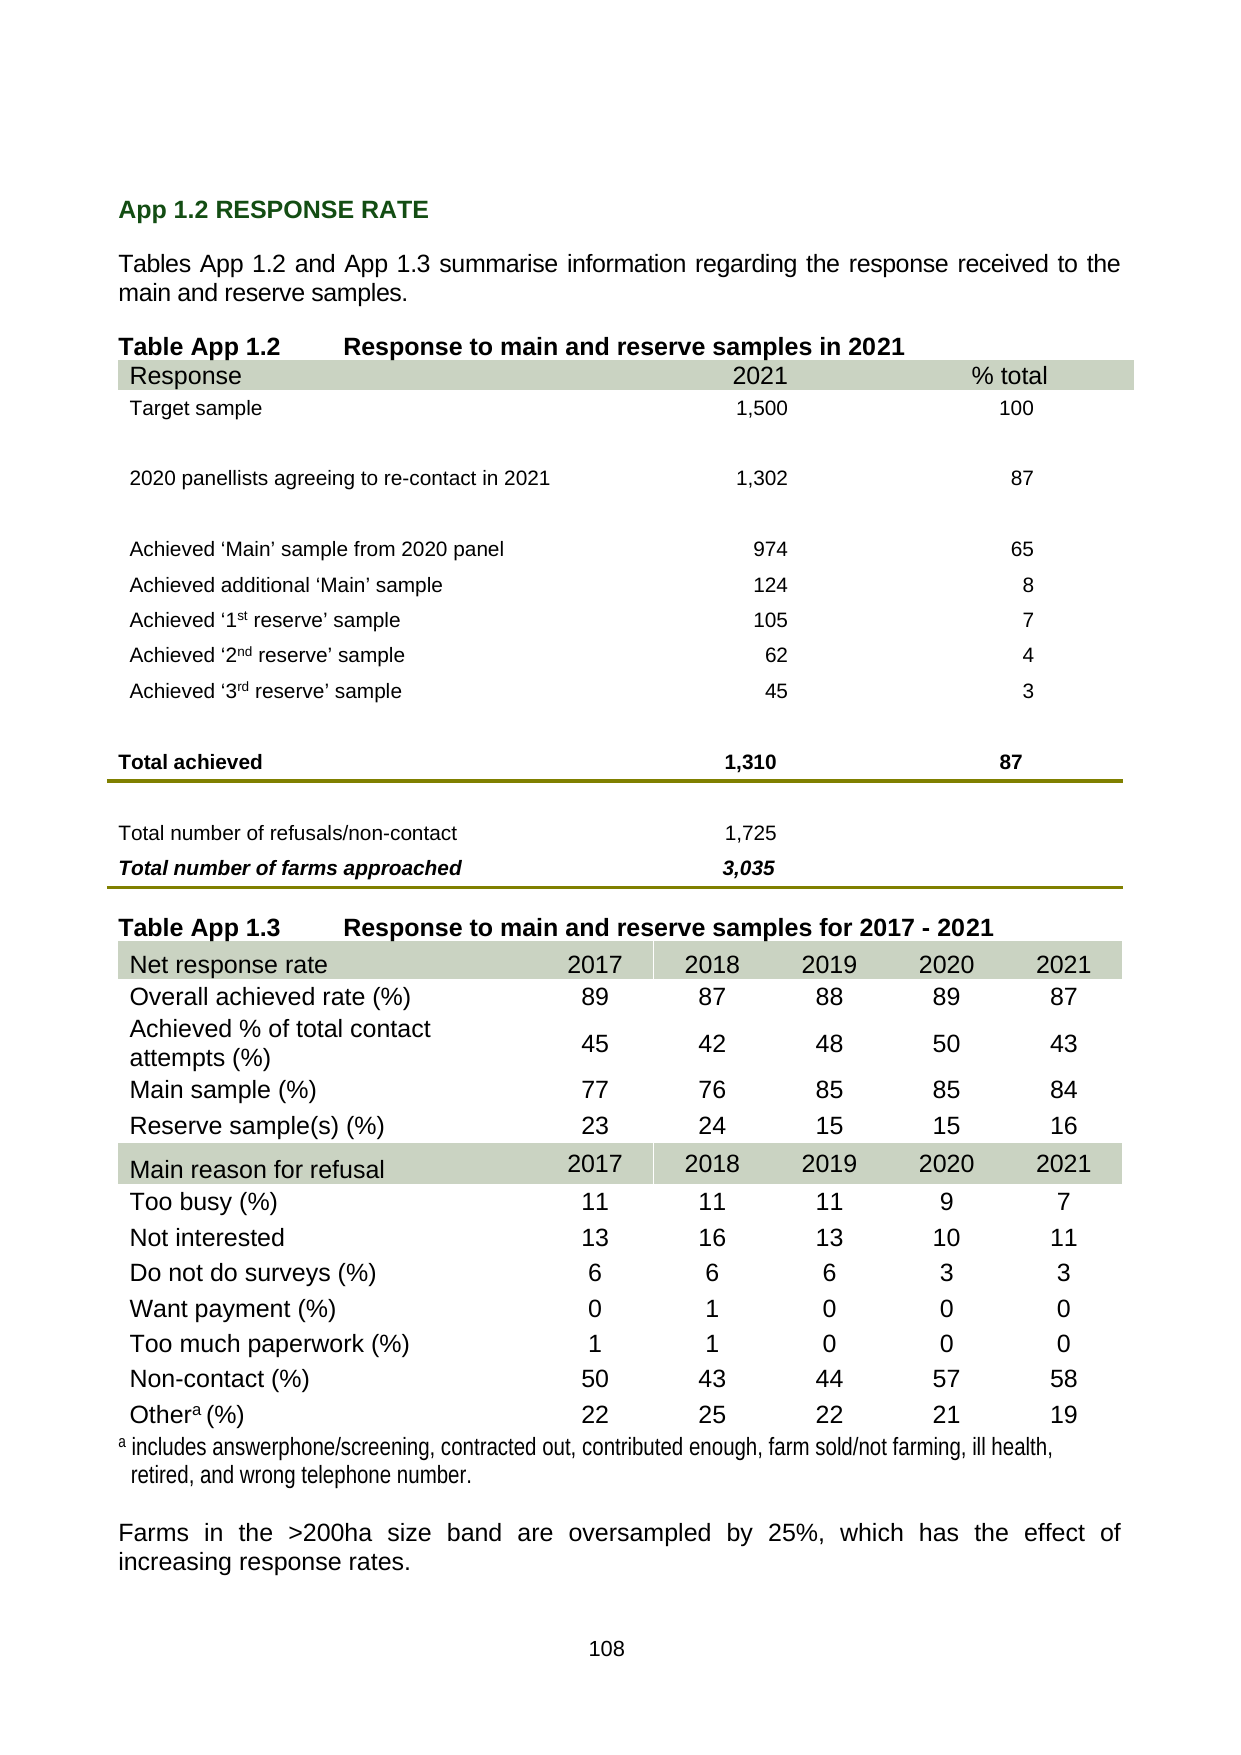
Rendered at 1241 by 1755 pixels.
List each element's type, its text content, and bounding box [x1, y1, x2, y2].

table_cell [107, 638, 118, 673]
table_cell Reserve sample(s) (%) [118, 1107, 536, 1143]
table_cell 105 [636, 602, 885, 638]
table_cell 13 [771, 1219, 888, 1255]
table_cell [1123, 779, 1134, 815]
table_cell 85 [771, 1072, 888, 1107]
table_cell 11 [536, 1184, 653, 1219]
table_cell [107, 602, 118, 638]
table_cell 1,725 [625, 815, 874, 850]
table_cell 16 [654, 1219, 771, 1255]
table_cell 11 [654, 1184, 771, 1219]
table_cell Total achieved [107, 744, 625, 779]
table_cell 16 [1005, 1107, 1122, 1143]
table_cell 10 [888, 1219, 1005, 1255]
table_cell 1,500 [636, 390, 885, 425]
table_cell 1,302 [636, 461, 885, 496]
table_cell 2020 [888, 1143, 1005, 1184]
table_cell 9 [888, 1184, 1005, 1219]
table_cell 0 [1005, 1326, 1122, 1361]
table_cell 6 [771, 1255, 888, 1290]
table_cell 2017 [536, 1143, 653, 1184]
table_cell 11 [1005, 1219, 1122, 1255]
table_cell 43 [654, 1361, 771, 1396]
table_cell [625, 783, 874, 815]
table_cell 23 [536, 1107, 653, 1143]
table_cell 7 [885, 602, 1134, 638]
table_cell 3 [888, 1255, 1005, 1290]
subtitle Table App 1.3 Response to main and reserve samples for 2017 - 2021 [118, 913, 1122, 941]
table_cell 77 [536, 1072, 653, 1107]
table_cell [107, 567, 118, 602]
table_cell 13 [536, 1219, 653, 1255]
table_cell 87 [1005, 979, 1122, 1014]
table_cell [636, 425, 885, 461]
table_cell [118, 496, 636, 531]
table_header 2017 [536, 941, 653, 979]
table_cell [885, 496, 1134, 531]
table_header 2021 [1005, 941, 1122, 979]
table_cell 58 [1005, 1361, 1122, 1396]
table_cell [885, 425, 1134, 461]
table_cell 50 [536, 1361, 653, 1396]
table_header 2019 [771, 941, 888, 979]
table_cell 100 [885, 390, 1134, 425]
table_cell [107, 531, 118, 567]
table_cell 1 [654, 1290, 771, 1326]
table_cell 45 [536, 1014, 653, 1072]
table_cell Main sample (%) [118, 1072, 536, 1107]
table_header Net response rate [118, 941, 536, 979]
table_cell 88 [771, 979, 888, 1014]
table_cell 4 [885, 638, 1134, 673]
table_cell Total number of refusals/non-contact [107, 815, 625, 850]
table_cell [107, 496, 118, 531]
table_cell Do not do surveys (%) [118, 1255, 536, 1290]
table_cell 1 [654, 1326, 771, 1361]
table_cell 42 [654, 1014, 771, 1072]
table_cell 2021 [1005, 1143, 1122, 1184]
table_cell 87 [654, 979, 771, 1014]
table_cell 85 [888, 1072, 1005, 1107]
table_cell 8 [885, 567, 1134, 602]
table_cell 1,310 [625, 744, 874, 779]
table_cell 65 [885, 531, 1134, 567]
table_cell [1123, 744, 1134, 779]
table_cell 0 [888, 1290, 1005, 1326]
table_cell 7 [1005, 1184, 1122, 1219]
table_cell Too much paperwork (%) [118, 1326, 536, 1361]
table_cell [118, 425, 636, 461]
table_cell 6 [536, 1255, 653, 1290]
table_cell 974 [636, 531, 885, 567]
table_cell Target sample [118, 390, 636, 425]
table_cell Main reason for refusal [118, 1143, 536, 1184]
table_cell [636, 709, 885, 744]
table_cell [874, 850, 1123, 886]
table_cell 6 [654, 1255, 771, 1290]
table_cell [1123, 850, 1134, 886]
table_cell 76 [654, 1072, 771, 1107]
table_header 2018 [654, 941, 771, 979]
table_cell Achieved ‘2nd reserve’ sample [118, 638, 636, 673]
table_cell 22 [536, 1396, 653, 1432]
table_cell 0 [888, 1326, 1005, 1361]
table_cell Othera (%) [118, 1396, 536, 1432]
table_cell [107, 461, 118, 496]
table_cell Want payment (%) [118, 1290, 536, 1326]
table_header 2020 [888, 941, 1005, 979]
table_cell 0 [771, 1326, 888, 1361]
table_cell [118, 709, 636, 744]
table_cell 89 [888, 979, 1005, 1014]
table_cell 124 [636, 567, 885, 602]
table_cell [636, 496, 885, 531]
table_cell 87 [885, 461, 1134, 496]
subtitle App 1.2 RESPONSE RATE [118, 195, 1122, 224]
table_cell 3 [1005, 1255, 1122, 1290]
table_cell 19 [1005, 1396, 1122, 1432]
table_cell 21 [888, 1396, 1005, 1432]
table_header % total [885, 360, 1134, 390]
table_cell Total number of farms approached [107, 850, 625, 886]
table_cell [107, 390, 118, 425]
table_cell Overall achieved rate (%) [118, 979, 536, 1014]
table_cell Achieved ‘1st reserve’ sample [118, 602, 636, 638]
table_cell 2018 [654, 1143, 771, 1184]
table_cell 11 [771, 1184, 888, 1219]
table_cell [1123, 815, 1134, 850]
table_cell 48 [771, 1014, 888, 1072]
table_cell 44 [771, 1361, 888, 1396]
table_cell [107, 673, 118, 708]
table_cell 62 [636, 638, 885, 673]
table_cell 1 [536, 1326, 653, 1361]
table_cell Not interested [118, 1219, 536, 1255]
table_header 2021 [636, 360, 885, 390]
table_cell Non-contact (%) [118, 1361, 536, 1396]
subtitle Table App 1.2 Response to main and reserve samples in 2021 [118, 332, 1122, 360]
table_cell [107, 425, 118, 461]
table_cell [874, 783, 1123, 815]
table_cell Achieved additional ‘Main’ sample [118, 567, 636, 602]
table_cell Achieved ‘Main’ sample from 2020 panel [118, 531, 636, 567]
table_cell 57 [888, 1361, 1005, 1396]
table_cell 22 [771, 1396, 888, 1432]
table_cell Achieved % of total contact attempts (%) [118, 1014, 536, 1072]
table_header [107, 360, 118, 390]
table_cell 0 [771, 1290, 888, 1326]
table_cell 15 [771, 1107, 888, 1143]
table_cell [107, 783, 625, 815]
table_cell 15 [888, 1107, 1005, 1143]
text Farms in the >200ha size band are oversampled by 25%, which has the effect of increasing response rates. [118, 1518, 1122, 1575]
table_cell 3,035 [625, 850, 874, 886]
table_cell Too busy (%) [118, 1184, 536, 1219]
table_cell 0 [1005, 1290, 1122, 1326]
text a includes answerphone/screening, contracted out, contributed enough, farm sold/not farming, ill health, retired, and wrong telephone number. [118, 1432, 1122, 1489]
table_cell [107, 709, 118, 744]
table_cell 50 [888, 1014, 1005, 1072]
table_cell 84 [1005, 1072, 1122, 1107]
table_cell 2019 [771, 1143, 888, 1184]
table_cell 24 [654, 1107, 771, 1143]
table_cell 25 [654, 1396, 771, 1432]
table_cell 2020 panellists agreeing to re-contact in 2021 [118, 461, 636, 496]
table_cell [885, 709, 1134, 744]
table_cell 43 [1005, 1014, 1122, 1072]
table_cell [874, 815, 1123, 850]
table_header Response [118, 360, 636, 390]
table_cell 0 [536, 1290, 653, 1326]
table_cell Achieved ‘3rd reserve’ sample [118, 673, 636, 708]
text Tables App 1.2 and App 1.3 summarise information regarding the response received to the main and reserve samples. [118, 249, 1122, 306]
table_cell 3 [885, 673, 1134, 708]
table_cell 87 [874, 744, 1123, 779]
table_cell 45 [636, 673, 885, 708]
table_cell 89 [536, 979, 653, 1014]
